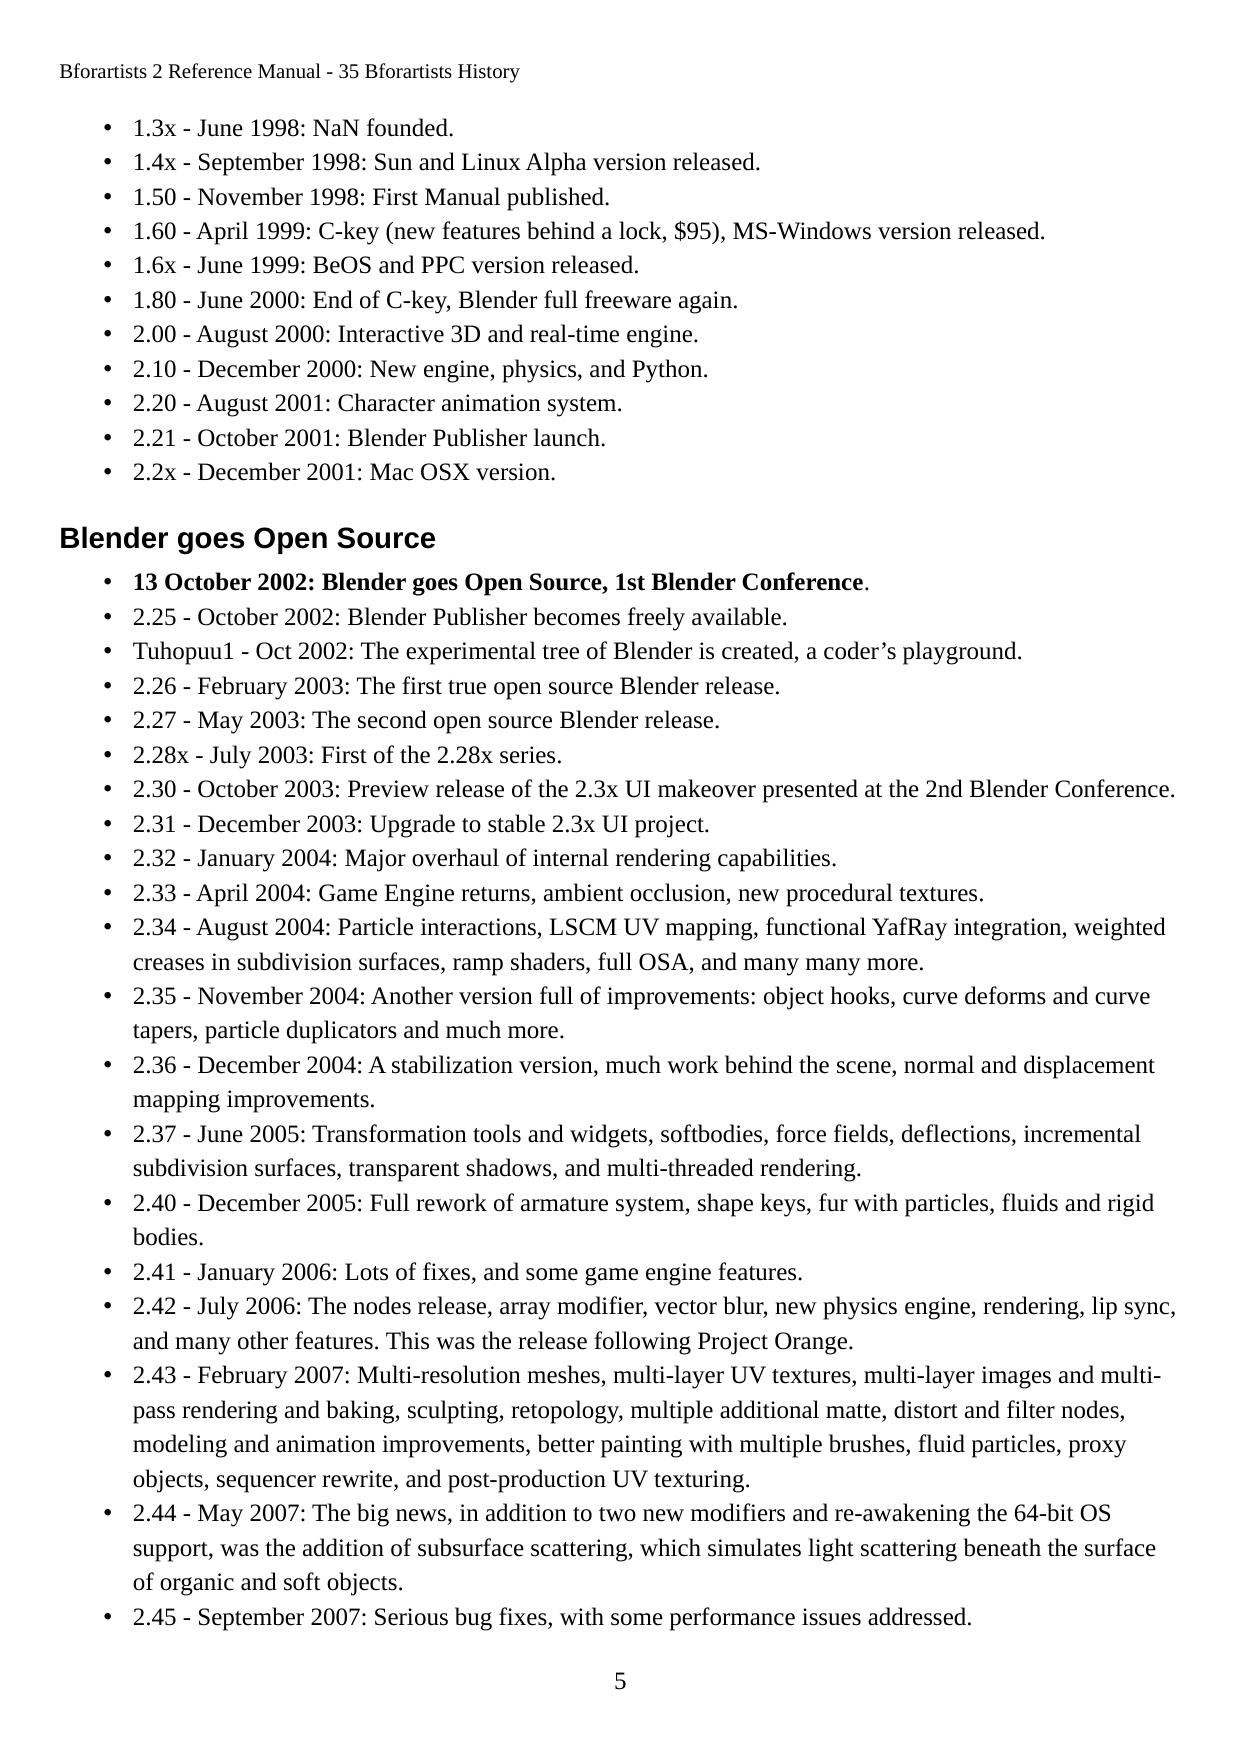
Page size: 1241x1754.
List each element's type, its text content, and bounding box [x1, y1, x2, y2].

list 2.44 - May 2007: The big news, in addition to two new modifiers and re-awakening the 64-bit OS support, was the addition of subsurface scattering, which simulates light scattering beneath the surface of organic and soft objects. [103, 1498, 1181, 1596]
list 2.30 - October 2003: Preview release of the 2.3x UI makeover presented at the 2nd Blender Conference. [103, 774, 1181, 803]
list 2.37 - June 2005: Transformation tools and widgets, softbodies, force fields, deflections, incremental subdivision surfaces, transparent shadows, and multi-threaded rendering. [103, 1119, 1181, 1182]
list 2.42 - July 2006: The nodes release, array modifier, vector blur, new physics engine, rendering, lip sync, and many other features. This was the release following Project Orange. [103, 1291, 1181, 1354]
list 2.27 - May 2003: The second open source Blender release. [103, 705, 1181, 734]
list 2.28x - July 2003: First of the 2.28x series. [103, 740, 1181, 768]
list 2.41 - January 2006: Lots of fixes, and some game engine features. [103, 1257, 1181, 1286]
list 1.4x - September 1998: Sun and Linux Alpha version released. [103, 147, 1181, 176]
list 13 October 2002: Blender goes Open Source, 1st Blender Conference. [103, 567, 1181, 596]
list 2.26 - February 2003: The first true open source Blender release. [103, 671, 1181, 699]
list 1.80 - June 2000: End of C-key, Blender full freeware again. [103, 285, 1181, 314]
list 2.00 - August 2000: Interactive 3D and real-time engine. [103, 319, 1181, 348]
list Tuhopuu1 - Oct 2002: The experimental tree of Blender is created, a coder’s playground. [103, 636, 1181, 665]
list 2.31 - December 2003: Upgrade to stable 2.3x UI project. [103, 809, 1181, 837]
list 2.21 - October 2001: Blender Publisher launch. [103, 423, 1181, 452]
list 2.43 - February 2007: Multi-resolution meshes, multi-layer UV textures, multi-layer images and multi-pass rendering and baking, sculpting, retopology, multiple additional matte, distort and filter nodes, modeling and animation improvements, better painting with multiple brushes, fluid particles, proxy objects, sequencer rewrite, and post-production UV texturing. [103, 1360, 1181, 1492]
list 2.45 - September 2007: Serious bug fixes, with some performance issues addressed. [103, 1602, 1181, 1630]
list 2.36 - December 2004: A stabilization version, much work behind the scene, normal and displacement mapping improvements. [103, 1050, 1181, 1113]
list 2.33 - April 2004: Game Engine returns, ambient occlusion, new procedural textures. [103, 878, 1181, 906]
subtitle Blender goes Open Source [59, 521, 1181, 555]
list 1.50 - November 1998: First Manual published. [103, 182, 1181, 210]
list 2.32 - January 2004: Major overhaul of internal rendering capabilities. [103, 843, 1181, 872]
list 2.35 - November 2004: Another version full of improvements: object hooks, curve deforms and curve tapers, particle duplicators and much more. [103, 981, 1181, 1044]
list 1.3x - June 1998: NaN founded. [103, 113, 1181, 141]
list 1.60 - April 1999: C-key (new features behind a lock, $95), MS-Windows version released. [103, 216, 1181, 245]
list 2.10 - December 2000: New engine, physics, and Python. [103, 354, 1181, 383]
list 2.2x - December 2001: Mac OSX version. [103, 457, 1181, 486]
list 2.20 - August 2001: Character animation system. [103, 388, 1181, 417]
list 2.40 - December 2005: Full rework of armature system, shape keys, fur with particles, fluids and rigid bodies. [103, 1188, 1181, 1251]
list 1.6x - June 1999: BeOS and PPC version released. [103, 251, 1181, 279]
list 2.25 - October 2002: Blender Publisher becomes freely available. [103, 602, 1181, 631]
list 2.34 - August 2004: Particle interactions, LSCM UV mapping, functional YafRay integration, weighted creases in subdivision surfaces, ramp shaders, full OSA, and many many more. [103, 912, 1181, 975]
